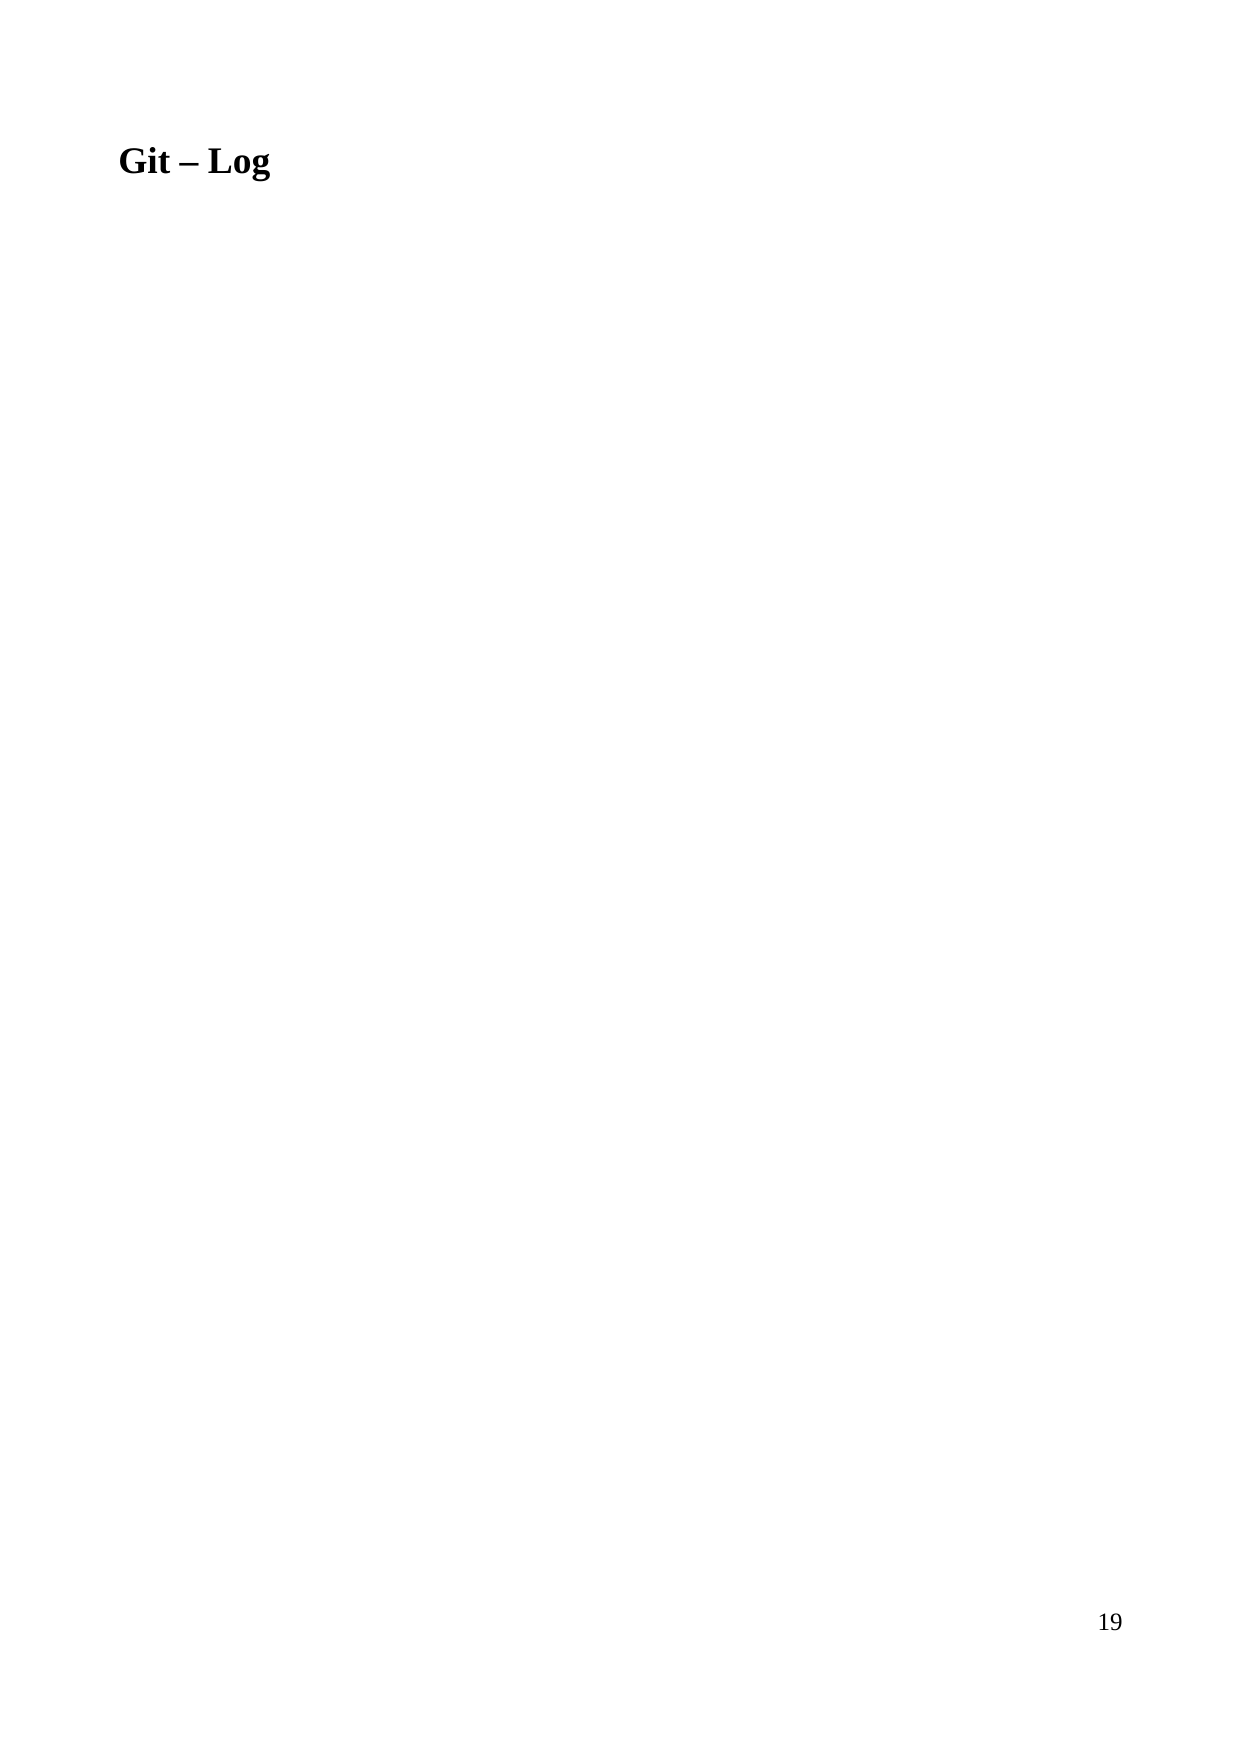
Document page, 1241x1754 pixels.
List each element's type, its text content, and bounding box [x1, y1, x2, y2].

subtitle Git – Log [118, 139, 1122, 182]
